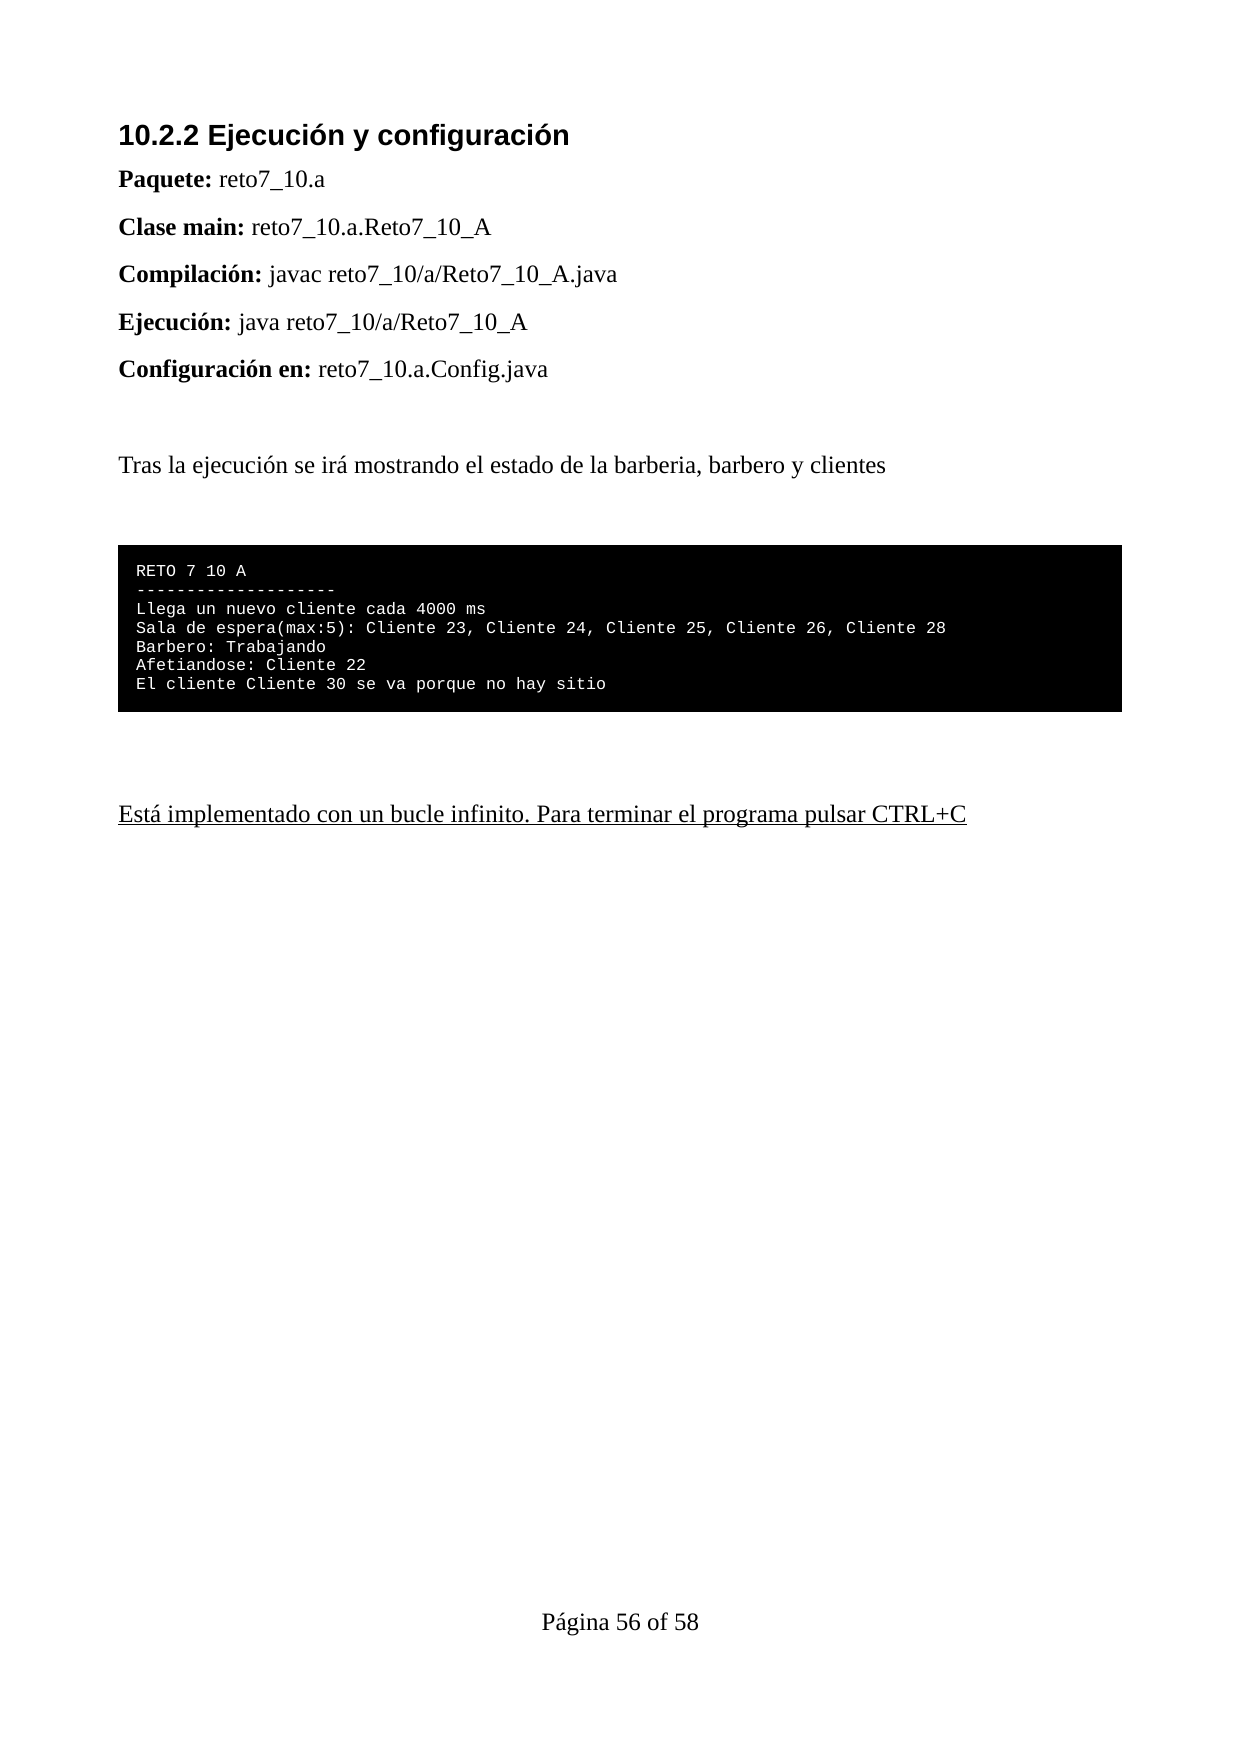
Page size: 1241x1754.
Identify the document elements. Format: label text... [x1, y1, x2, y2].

text -------------------- [118, 582, 1122, 600]
text Tras la ejecución se irá mostrando el estado de la barberia, barbero y clientes [118, 450, 1122, 478]
text Configuración en: reto7_10.a.Config.java [118, 354, 1122, 383]
text Llega un nuevo cliente cada 4000 ms [118, 600, 1122, 619]
text RETO 7 10 A [118, 545, 1122, 582]
text Clase main: reto7_10.a.Reto7_10_A [118, 212, 1122, 241]
text Barbero: Trabajando [118, 638, 1122, 657]
text Afetiandose: Cliente 22 [118, 657, 1122, 676]
text Paquete: reto7_10.a [118, 164, 1122, 193]
text El cliente Cliente 30 se va porque no hay sitio [118, 676, 1122, 712]
text Sala de espera(max:5): Cliente 23, Cliente 24, Cliente 25, Cliente 26, Cliente 28 [118, 619, 1122, 638]
subtitle 10.2.2 Ejecución y configuración [118, 118, 1122, 152]
text Está implementado con un bucle infinito. Para terminar el programa pulsar CTRL+C [118, 799, 1122, 827]
text Ejecución: java reto7_10/a/Reto7_10_A [118, 307, 1122, 336]
text Compilación: javac reto7_10/a/Reto7_10_A.java [118, 259, 1122, 288]
